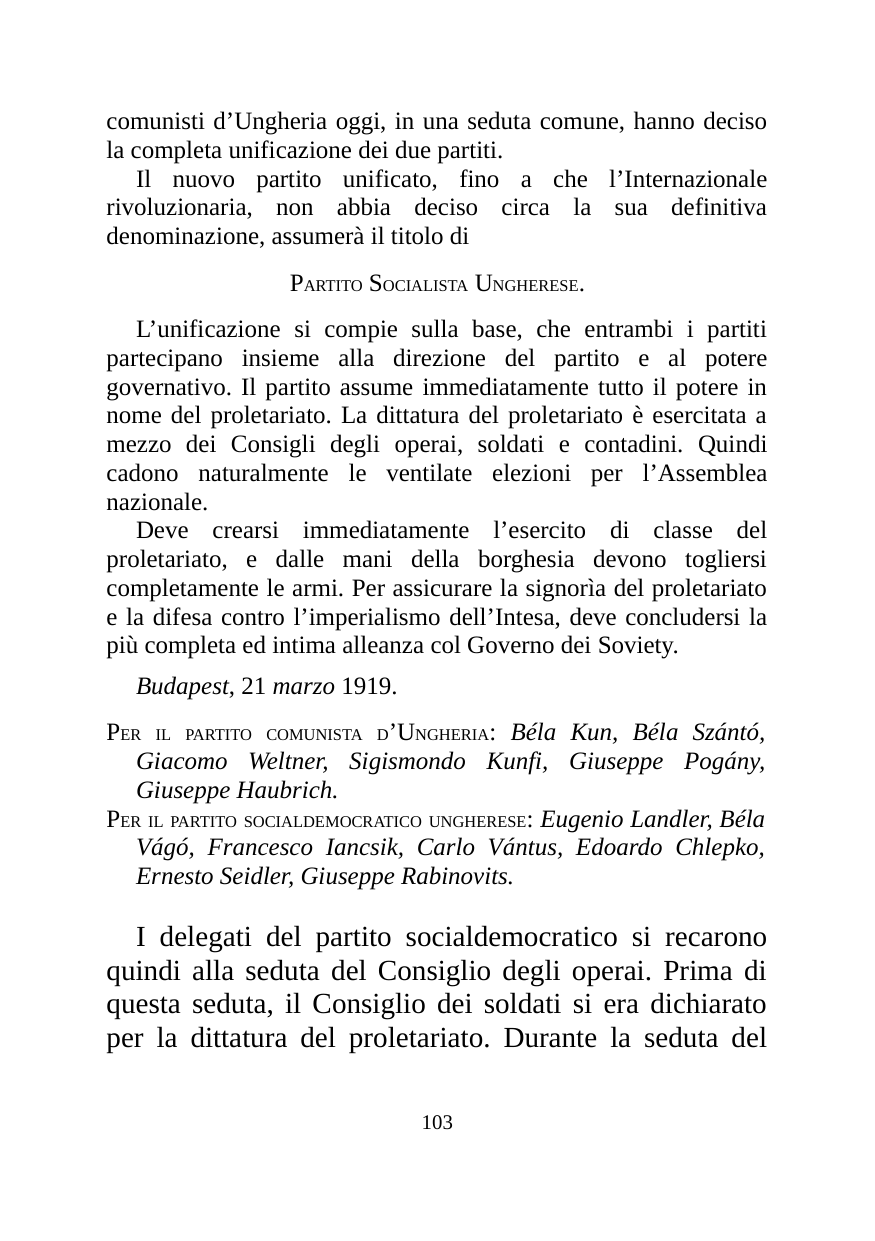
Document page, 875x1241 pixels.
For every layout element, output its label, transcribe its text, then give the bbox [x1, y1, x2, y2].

text Partito Socialista Ungherese. [106, 268, 768, 296]
text Per il partito socialdemocratico ungherese: Eugenio Landler, Béla Vágó, Francesco Iancsik, Carlo Vántus, Edoardo Chlepko, Ernesto Seidler, Giuseppe Rabinovits. [106, 804, 768, 890]
text Per il partito comunista d’Ungheria: Béla Kun, Béla Szántó, Giacomo Weltner, Sigismondo Kunfi, Giuseppe Pogány, Giuseppe Haubrich. [106, 717, 768, 804]
text comunisti d’Ungheria oggi, in una seduta comune, hanno deciso la completa unificazione dei due partiti. [106, 106, 768, 164]
text Deve crearsi immediatamente l’esercito di classe del proletariato, e dalle mani della borghesia devono togliersi completamente le armi. Per assicurare la signorìa del proletariato e la difesa contro l’imperialismo dell’Intesa, deve concludersi la più completa ed intima alleanza col Governo dei Soviety. [106, 515, 768, 659]
text Budapest, 21 marzo 1919. [106, 671, 768, 700]
text I delegati del partito socialdemocratico si recarono quindi alla seduta del Consiglio degli operai. Prima di questa seduta, il Consiglio dei soldati si era dichiarato per la dittatura del proletariato. Durante la seduta del [106, 919, 768, 1053]
text L’unificazione si compie sulla base, che entrambi i partiti partecipano insieme alla direzione del partito e al potere governativo. Il partito assume immediatamente tutto il potere in nome del proletariato. La dittatura del proletariato è esercitata a mezzo dei Consigli degli operai, soldati e contadini. Quindi cadono naturalmente le ventilate elezioni per l’Assemblea nazionale. [106, 314, 768, 515]
text Il nuovo partito unificato, fino a che l’Internazionale rivoluzionaria, non abbia deciso circa la sua definitiva denominazione, assumerà il titolo di [106, 164, 768, 250]
